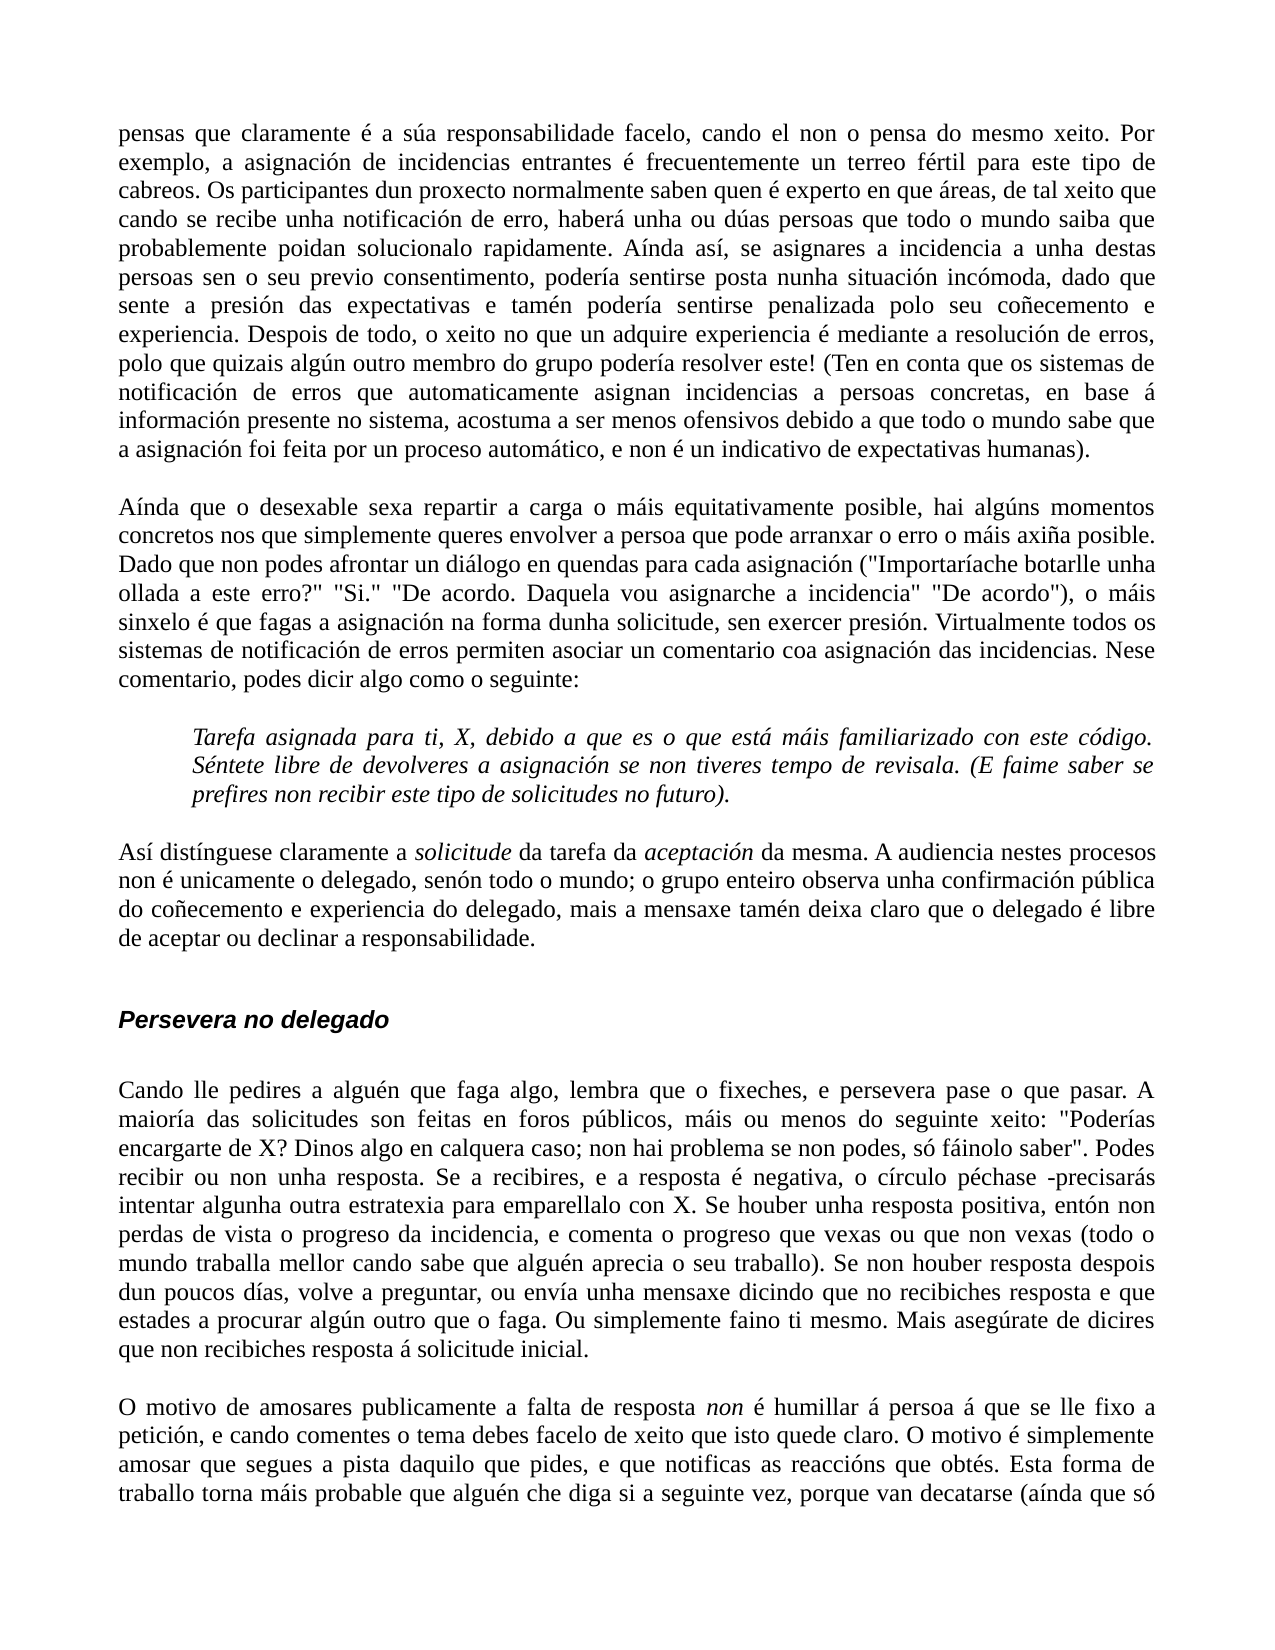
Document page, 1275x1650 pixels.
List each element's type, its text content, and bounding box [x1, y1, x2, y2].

text pensas que claramente é a súa responsabilidade facelo, cando el non o pensa do mesmo xeito. Por exemplo, a asignación de incidencias entrantes é frecuentemente un terreo fértil para este tipo de cabreos. Os participantes dun proxecto normalmente saben quen é experto en que áreas, de tal xeito que cando se recibe unha notificación de erro, haberá unha ou dúas persoas que todo o mundo saiba que probablemente poidan solucionalo rapidamente. Aínda así, se asignares a incidencia a unha destas persoas sen o seu previo consentimento, podería sentirse posta nunha situación incómoda, dado que sente a presión das expectativas e tamén podería sentirse penalizada polo seu coñecemento e experiencia. Despois de todo, o xeito no que un adquire experiencia é mediante a resolución de erros, polo que quizais algún outro membro do grupo podería resolver este! (Ten en conta que os sistemas de notificación de erros que automaticamente asignan incidencias a persoas concretas, en base á información presente no sistema, acostuma a ser menos ofensivos debido a que todo o mundo sabe que a asignación foi feita por un proceso automático, e non é un indicativo de expectativas humanas). [118, 118, 1157, 463]
subtitle Persevera no delegado [118, 1006, 1157, 1034]
text Cando lle pedires a alguén que faga algo, lembra que o fixeches, e persevera pase o que pasar. A maioría das solicitudes son feitas en foros públicos, máis ou menos do seguinte xeito: "Poderías encargarte de X? Dinos algo en calquera caso; non hai problema se non podes, só fáinolo saber". Podes recibir ou non unha resposta. Se a recibires, e a resposta é negativa, o círculo péchase -precisarás intentar algunha outra estratexia para emparellalo con X. Se houber unha resposta positiva, entón non perdas de vista o progreso da incidencia, e comenta o progreso que vexas ou que non vexas (todo o mundo traballa mellor cando sabe que alguén aprecia o seu traballo). Se non houber resposta despois dun poucos días, volve a preguntar, ou envía unha mensaxe dicindo que no recibiches resposta e que estades a procurar algún outro que o faga. Ou simplemente faino ti mesmo. Mais asegúrate de dicires que non recibiches resposta á solicitude inicial. [118, 1075, 1157, 1363]
text O motivo de amosares publicamente a falta de resposta non é humillar á persoa á que se lle fixo a petición, e cando comentes o tema debes facelo de xeito que isto quede claro. O motivo é simplemente amosar que segues a pista daquilo que pides, e que notificas as reaccións que obtés. Esta forma de traballo torna máis probable que alguén che diga si a seguinte vez, porque van decatarse (aínda que só [118, 1392, 1157, 1507]
text Aínda que o desexable sexa repartir a carga o máis equitativamente posible, hai algúns momentos concretos nos que simplemente queres envolver a persoa que pode arranxar o erro o máis axiña posible. Dado que non podes afrontar un diálogo en quendas para cada asignación ("Importaríache botarlle unha ollada a este erro?" "Si." "De acordo. Daquela vou asignarche a incidencia" "De acordo"), o máis sinxelo é que fagas a asignación na forma dunha solicitude, sen exercer presión. Virtualmente todos os sistemas de notificación de erros permiten asociar un comentario coa asignación das incidencias. Nese comentario, podes dicir algo como o seguinte: [118, 492, 1157, 693]
text Así distínguese claramente a solicitude da tarefa da aceptación da mesma. A audiencia nestes procesos non é unicamente o delegado, senón todo o mundo; o grupo enteiro observa unha confirmación pública do coñecemento e experiencia do delegado, mais a mensaxe tamén deixa claro que o delegado é libre de aceptar ou declinar a responsabilidade. [118, 837, 1157, 952]
text Tarefa asignada para ti, X, debido a que es o que está máis familiarizado con este código. Séntete libre de devolveres a asignación se non tiveres tempo de revisala. (E faime saber se prefires non recibir este tipo de solicitudes no futuro). [192, 722, 1157, 808]
